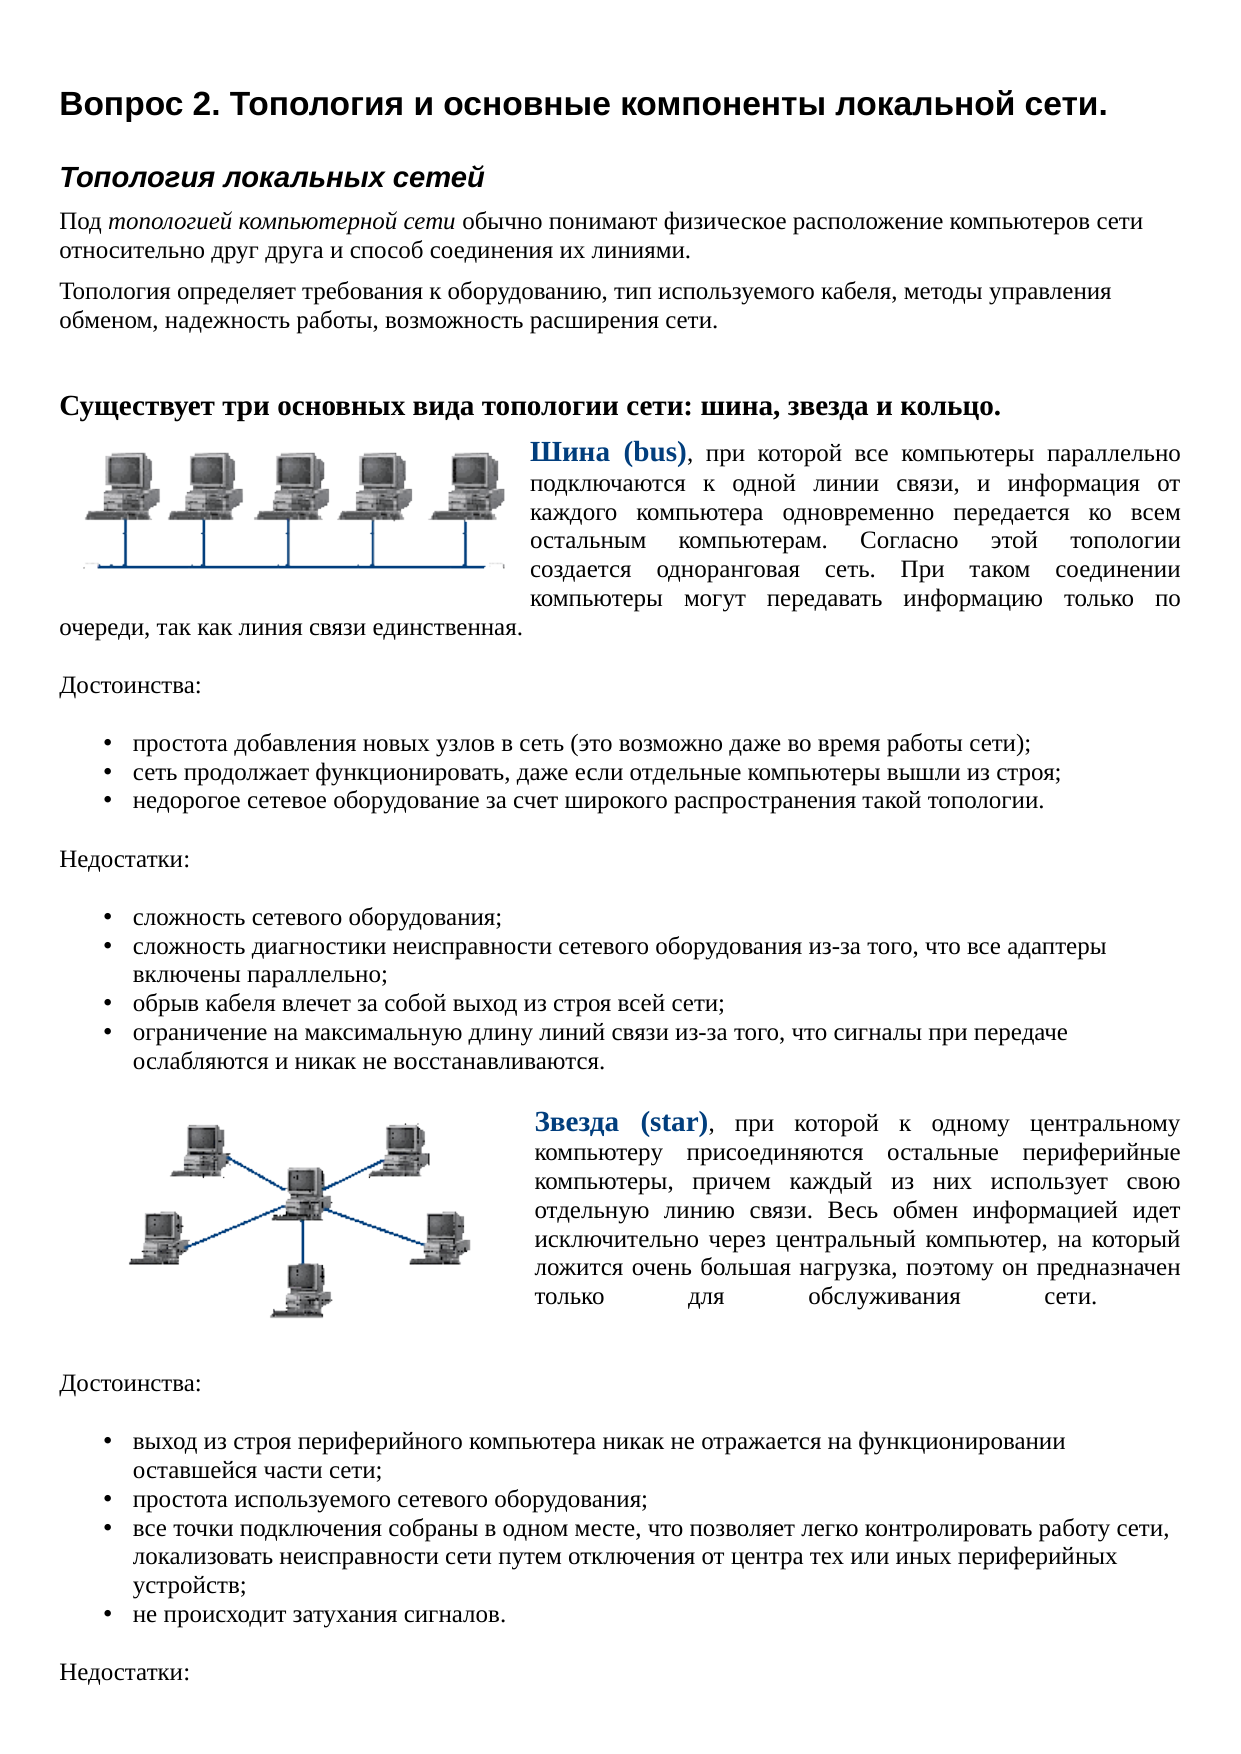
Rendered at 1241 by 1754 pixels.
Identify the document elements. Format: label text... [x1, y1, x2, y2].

list обрыв кабеля влечет за собой выход из строя всей сети; [103, 988, 1181, 1017]
subtitle Существует три основных вида топологии сети: шина, звезда и кольцо. [59, 388, 1181, 422]
text Достоинства: [59, 670, 1181, 698]
text Достоинства: [59, 1368, 1181, 1397]
subtitle Вопрос 2. Топология и основные компоненты локальной сети. [59, 84, 1181, 123]
list простота используемого сетевого оборудования; [103, 1484, 1181, 1513]
text Под топологией компьютерной сети обычно понимают физическое расположение компьютеров сети относительно друг друга и способ соединения их линиями. [59, 206, 1181, 264]
list не происходит затухания сигналов. [103, 1599, 1181, 1628]
text Звезда (star), при которой к одному центральному компьютеру присоединяются остальные периферийные компьютеры, причем каждый из них использует свою отдельную линию связи. Весь обмен информацией идет исключительно через центральный компьютер, на который ложится очень большая нагрузка, поэтому он предназначен только для обслуживания сети. [535, 1104, 1181, 1339]
picture [61, 434, 530, 591]
list сложность сетевого оборудования; [103, 902, 1181, 931]
list сеть продолжает функционировать, даже если отдельные компьютеры вышли из строя; [103, 757, 1181, 786]
list недорогое сетевое оборудование за счет широкого распространения такой топологии. [103, 786, 1181, 814]
list выход из строя периферийного компьютера никак не отражается на функционировании оставшейся части сети; [103, 1426, 1181, 1484]
list все точки подключения собраны в одном месте, что позволяет легко контролировать работу сети, локализовать неисправности сети путем отключения от центра тех или иных периферийных устройств; [103, 1513, 1181, 1599]
subtitle Топология локальных сетей [59, 160, 1181, 194]
text Недостатки: [59, 1657, 1181, 1686]
text Шина (bus), при которой все компьютеры параллельно подключаются к одной линии связи, и информация от каждого компьютера одновременно передается ко всем остальным компьютерам. Согласно этой топологии создается одноранговая сеть. При таком соединении компьютеры могут передавать информацию только по очереди, так как линия связи единственная. [59, 434, 1181, 640]
list простота добавления новых узлов в сеть (это возможно даже во время работы сети); [103, 728, 1181, 757]
list ограничение на максимальную длину линий связи из-за того, что сигналы при передаче ослабляются и никак не восстанавливаются. [103, 1017, 1181, 1074]
picture [65, 1103, 535, 1339]
text Недостатки: [59, 844, 1181, 872]
list сложность диагностики неисправности сетевого оборудования из-за того, что все адаптеры включены параллельно; [103, 931, 1181, 988]
text Топология определяет требования к оборудованию, тип используемого кабеля, методы управления обменом, надежность работы, возможность расширения сети. [59, 276, 1181, 334]
